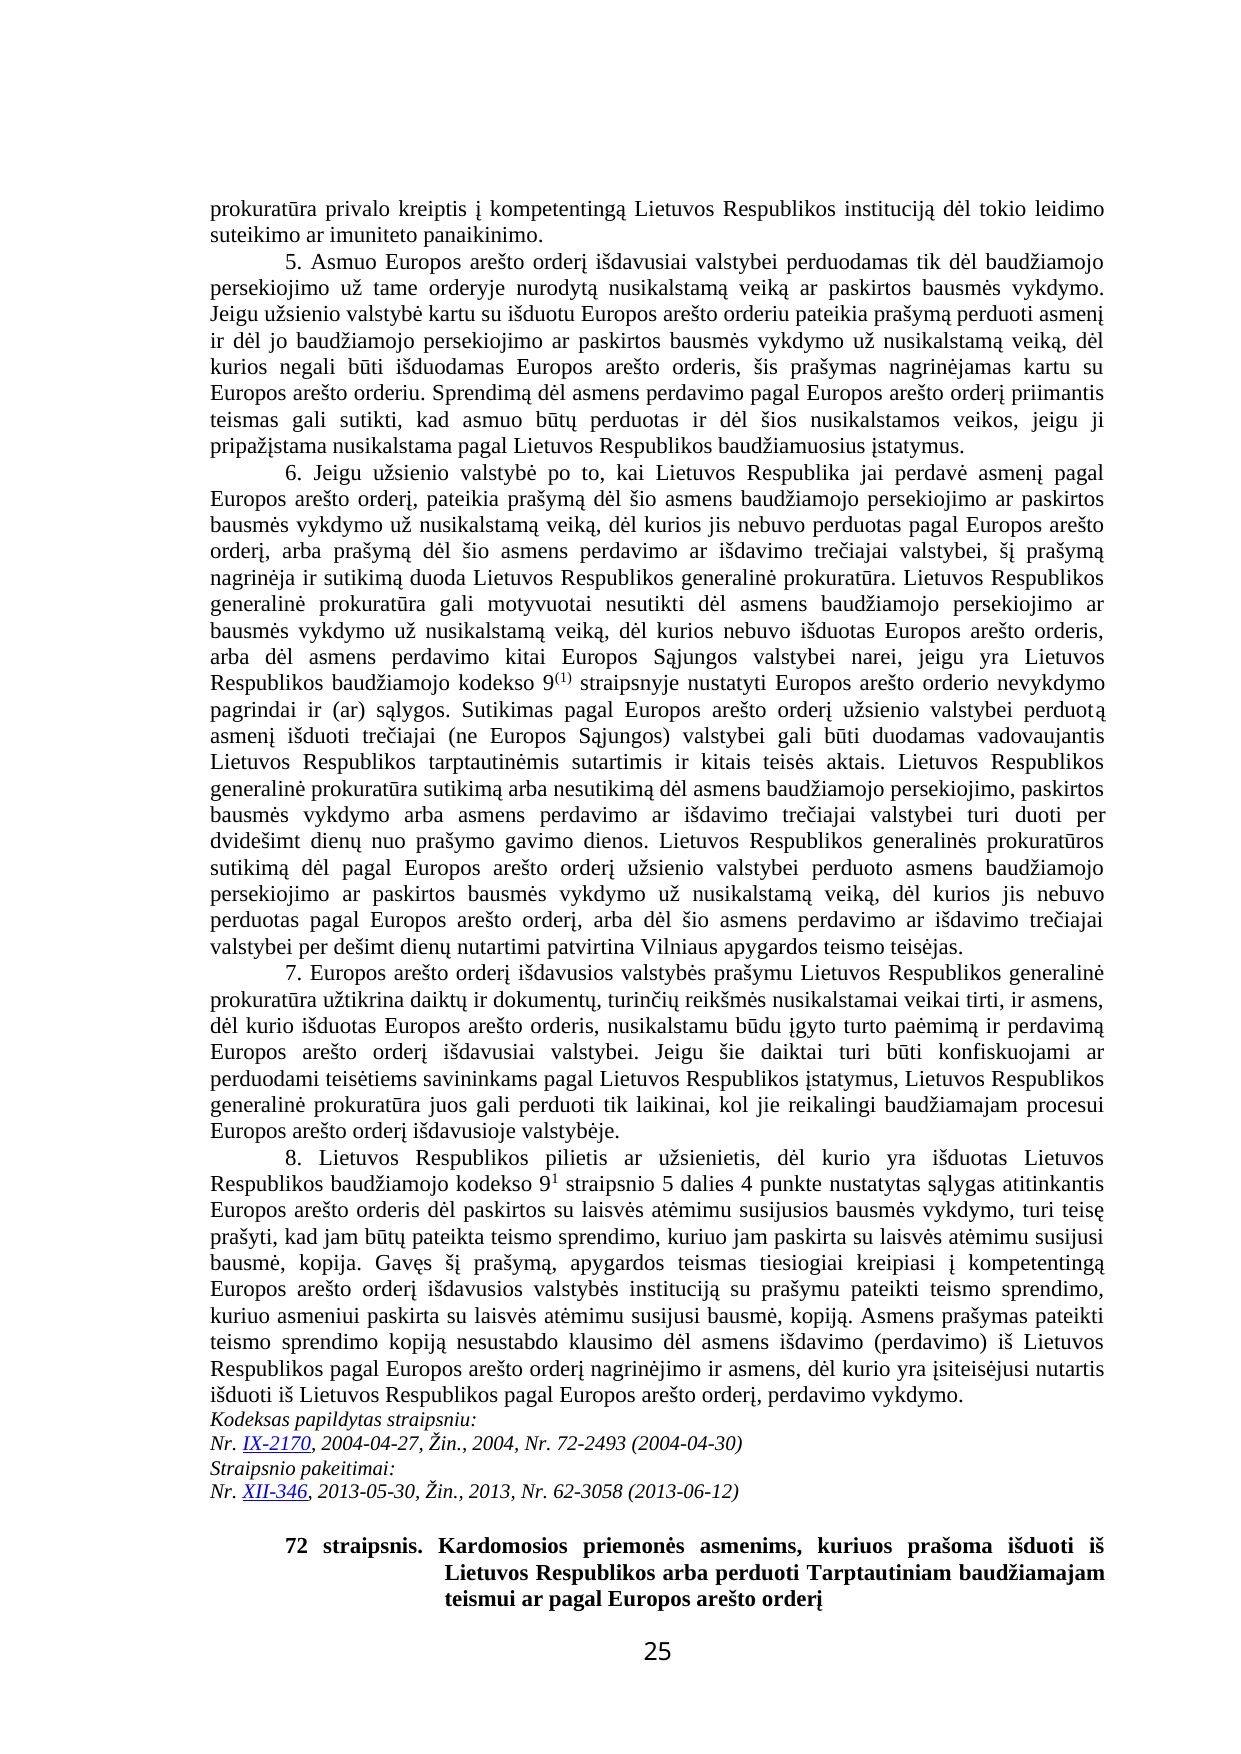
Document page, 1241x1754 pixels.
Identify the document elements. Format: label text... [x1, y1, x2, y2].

text Nr. IX-2170, 2004-04-27, Žin., 2004, Nr. 72-2493 (2004-04-30) [210, 1431, 1106, 1455]
text 6. Jeigu užsienio valstybė po to, kai Lietuvos Respublika jai perdavė asmenį pagal Europos arešto orderį, pateikia prašymą dėl šio asmens baudžiamojo persekiojimo ar paskirtos bausmės vykdymo už nusikalstamą veiką, dėl kurios jis nebuvo perduotas pagal Europos arešto orderį, arba prašymą dėl šio asmens perdavimo ar išdavimo trečiajai valstybei, šį prašymą nagrinėja ir sutikimą duoda Lietuvos Respublikos generalinė prokuratūra. Lietuvos Respublikos generalinė prokuratūra gali motyvuotai nesutikti dėl asmens baudžiamojo persekiojimo ar bausmės vykdymo už nusikalstamą veiką, dėl kurios nebuvo išduotas Europos arešto orderis, arba dėl asmens perdavimo kitai Europos Sąjungos valstybei narei, jeigu yra Lietuvos Respublikos baudžiamojo kodekso 9(1) straipsnyje nustatyti Europos arešto orderio nevykdymo pagrindai ir (ar) sąlygos. Sutikimas pagal Europos arešto orderį užsienio valstybei perduotą asmenį išduoti trečiajai (ne Europos Sąjungos) valstybei gali būti duodamas vadovaujantis Lietuvos Respublikos tarptautinėmis sutartimis ir kitais teisės aktais. Lietuvos Respublikos generalinė prokuratūra sutikimą arba nesutikimą dėl asmens baudžiamojo persekiojimo, paskirtos bausmės vykdymo arba asmens perdavimo ar išdavimo trečiajai valstybei turi duoti per dvidešimt dienų nuo prašymo gavimo dienos. Lietuvos Respublikos generalinės prokuratūros sutikimą dėl pagal Europos arešto orderį užsienio valstybei perduoto asmens baudžiamojo persekiojimo ar paskirtos bausmės vykdymo už nusikalstamą veiką, dėl kurios jis nebuvo perduotas pagal Europos arešto orderį, arba dėl šio asmens perdavimo ar išdavimo trečiajai valstybei per dešimt dienų nutartimi patvirtina Vilniaus apygardos teismo teisėjas. [210, 458, 1106, 959]
text 7. Europos arešto orderį išdavusios valstybės prašymu Lietuvos Respublikos generalinė prokuratūra užtikrina daiktų ir dokumentų, turinčių reikšmės nusikalstamai veikai tirti, ir asmens, dėl kurio išduotas Europos arešto orderis, nusikalstamu būdu įgyto turto paėmimą ir perdavimą Europos arešto orderį išdavusiai valstybei. Jeigu šie daiktai turi būti konfiskuojami ar perduodami teisėtiems savininkams pagal Lietuvos Respublikos įstatymus, Lietuvos Respublikos generalinė prokuratūra juos gali perduoti tik laikinai, kol jie reikalingi baudžiamajam procesui Europos arešto orderį išdavusioje valstybėje. [210, 959, 1106, 1144]
text Kodeksas papildytas straipsniu: [210, 1407, 1106, 1431]
text 72 straipsnis. Kardomosios priemonės asmenims, kuriuos prašoma išduoti iš Lietuvos Respublikos arba perduoti Tarptautiniam baudžiamajam teismui ar pagal Europos arešto orderį [285, 1532, 1106, 1611]
text Straipsnio pakeitimai: [210, 1455, 1106, 1479]
text 5. Asmuo Europos arešto orderį išdavusiai valstybei perduodamas tik dėl baudžiamojo persekiojimo už tame orderyje nurodytą nusikalstamą veiką ar paskirtos bausmės vykdymo. Jeigu užsienio valstybė kartu su išduotu Europos arešto orderiu pateikia prašymą perduoti asmenį ir dėl jo baudžiamojo persekiojimo ar paskirtos bausmės vykdymo už nusikalstamą veiką, dėl kurios negali būti išduodamas Europos arešto orderis, šis prašymas nagrinėjamas kartu su Europos arešto orderiu. Sprendimą dėl asmens perdavimo pagal Europos arešto orderį priimantis teismas gali sutikti, kad asmuo būtų perduotas ir dėl šios nusikalstamos veikos, jeigu ji pripažįstama nusikalstama pagal Lietuvos Respublikos baudžiamuosius įstatymus. [210, 248, 1106, 458]
text Nr. XII-346, 2013-05-30, Žin., 2013, Nr. 62-3058 (2013-06-12) [210, 1479, 1106, 1503]
text 8. Lietuvos Respublikos pilietis ar užsienietis, dėl kurio yra išduotas Lietuvos Respublikos baudžiamojo kodekso 91 straipsnio 5 dalies 4 punkte nustatytas sąlygas atitinkantis Europos arešto orderis dėl paskirtos su laisvės atėmimu susijusios bausmės vykdymo, turi teisę prašyti, kad jam būtų pateikta teismo sprendimo, kuriuo jam paskirta su laisvės atėmimu susijusi bausmė, kopija. Gavęs šį prašymą, apygardos teismas tiesiogiai kreipiasi į kompetentingą Europos arešto orderį išdavusios valstybės instituciją su prašymu pateikti teismo sprendimo, kuriuo asmeniui paskirta su laisvės atėmimu susijusi bausmė, kopiją. Asmens prašymas pateikti teismo sprendimo kopiją nesustabdo klausimo dėl asmens išdavimo (perdavimo) iš Lietuvos Respublikos pagal Europos arešto orderį nagrinėjimo ir asmens, dėl kurio yra įsiteisėjusi nutartis išduoti iš Lietuvos Respublikos pagal Europos arešto orderį, perdavimo vykdymo. [210, 1144, 1106, 1407]
text prokuratūra privalo kreiptis į kompetentingą Lietuvos Respublikos instituciją dėl tokio leidimo suteikimo ar imuniteto panaikinimo. [210, 195, 1106, 248]
